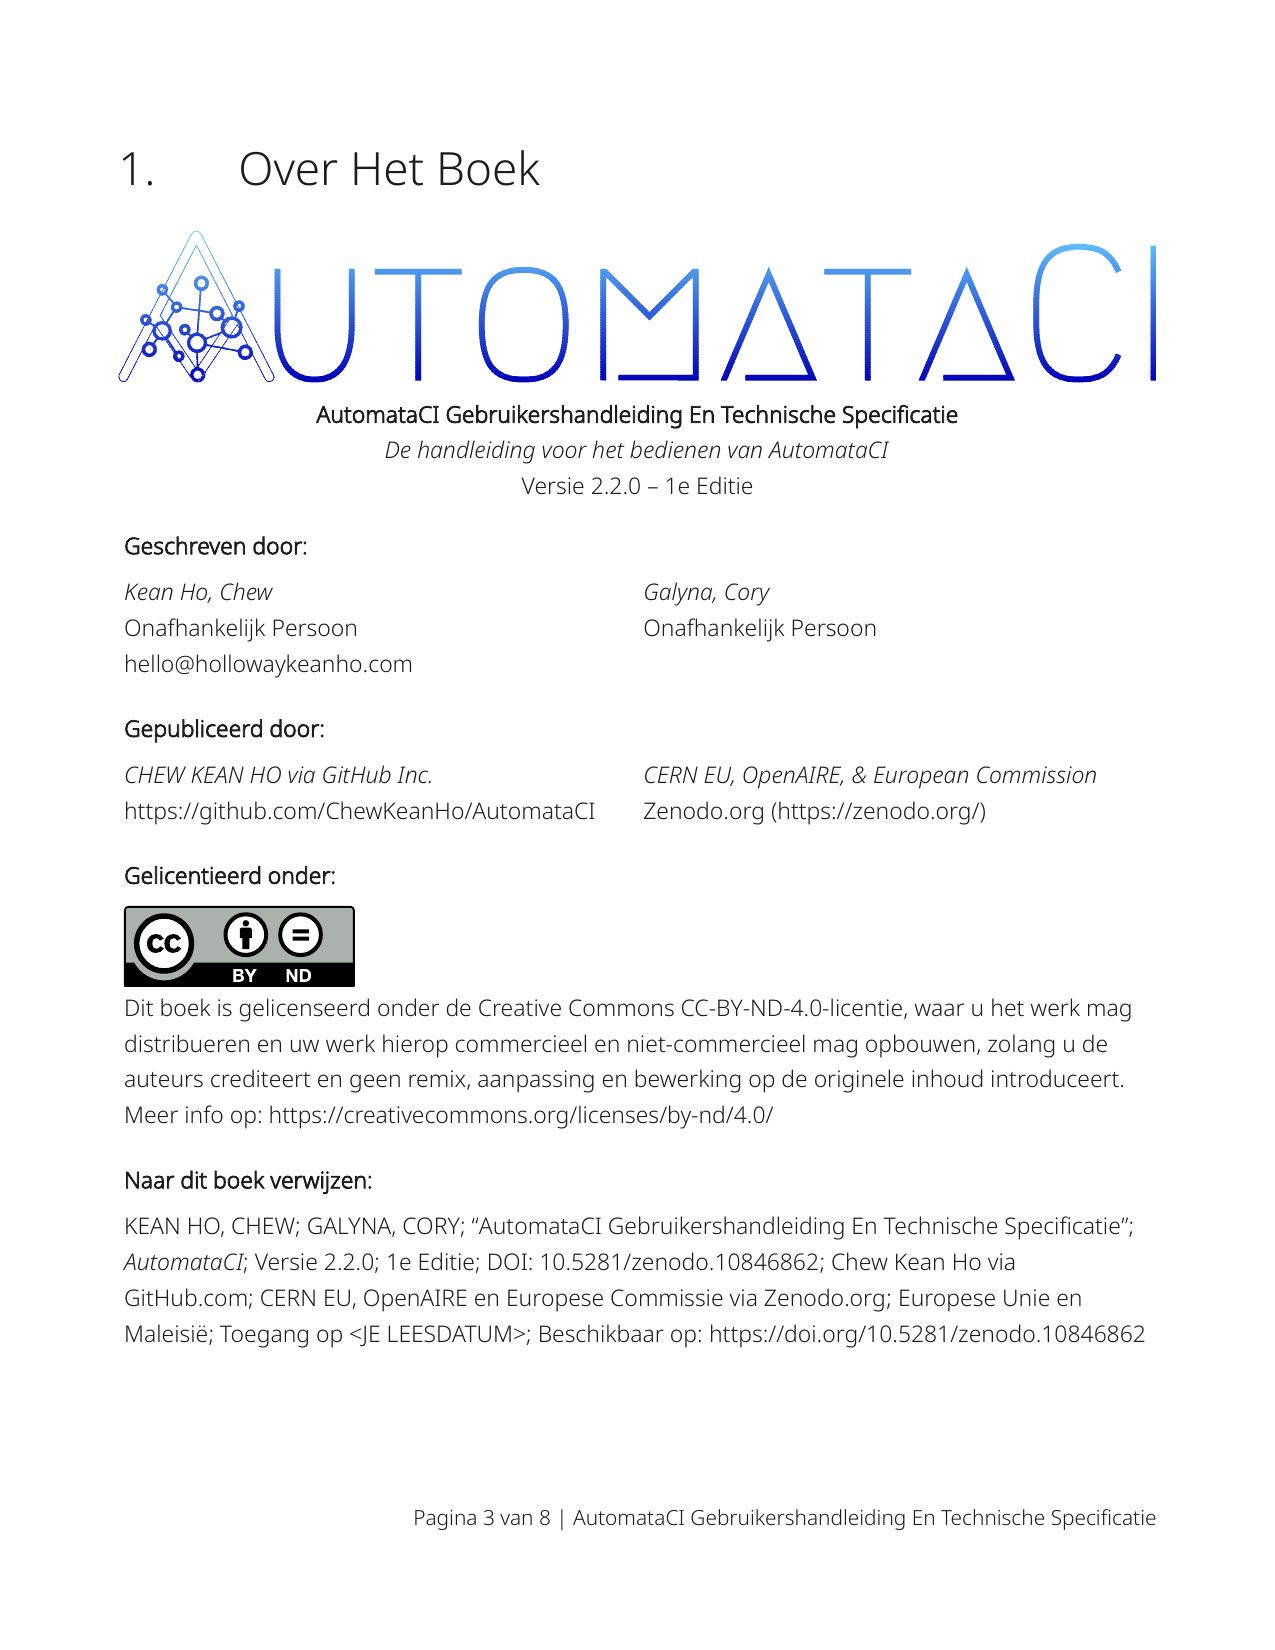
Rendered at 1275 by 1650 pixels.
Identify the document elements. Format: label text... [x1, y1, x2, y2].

table_cell Gepubliceerd door: [118, 707, 1157, 753]
table_cell Dit boek is gelicenseerd onder de Creative Commons CC-BY-ND-4.0-licentie, waar u het werk mag distribueren en uw werk hierop commercieel en niet-commercieel mag opbouwen, zolang u de auteurs crediteert en geen remix, aanpassing en bewerking op de originele inhoud introduceert. Meer info op: https://creativecommons.org/licenses/by-nd/4.0/ [118, 900, 1157, 1140]
text AutomataCI Gebruikershandleiding En Technische Specificatie [118, 398, 1157, 429]
table_cell [118, 1140, 1157, 1158]
table_cell Galyna, Cory Onafhankelijk Persoon [638, 570, 1157, 689]
subtitle Over Het Boek [118, 136, 1157, 198]
table_cell Geschreven door: [118, 524, 1157, 570]
text Versie 2.2.0 – 1e Editie [118, 470, 1157, 501]
table_cell Kean Ho, Chew Onafhankelijk Persoon hello@hollowaykeanho.com [118, 570, 637, 689]
table_header [118, 506, 1157, 524]
table_cell Gelicentieerd onder: [118, 854, 1157, 900]
table_cell CERN EU, OpenAIRE, & European Commission Zenodo.org (https://zenodo.org/) [638, 753, 1157, 836]
table_cell [118, 836, 1157, 853]
text De handleiding voor het bedienen van AutomataCI [118, 434, 1157, 465]
table_cell CHEW KEAN HO via GitHub Inc. https://github.com/ChewKeanHo/AutomataCI [118, 753, 637, 836]
table_cell [118, 689, 1157, 707]
table_cell KEAN HO, CHEW; GALYNA, CORY; “AutomataCI Gebruikershandleiding En Technische Specificatie”; AutomataCI; Versie 2.2.0; 1e Editie; DOI: 10.5281/zenodo.10846862; Chew Kean Ho via GitHub.com; CERN EU, OpenAIRE en Europese Commissie via Zenodo.org; Europese Unie en Maleisië; Toegang op <JE LEESDATUM>; Beschikbaar op: https://doi.org/10.5281/zenodo.10846862 [118, 1205, 1157, 1359]
table_cell Naar dit boek verwijzen: [118, 1158, 1157, 1204]
